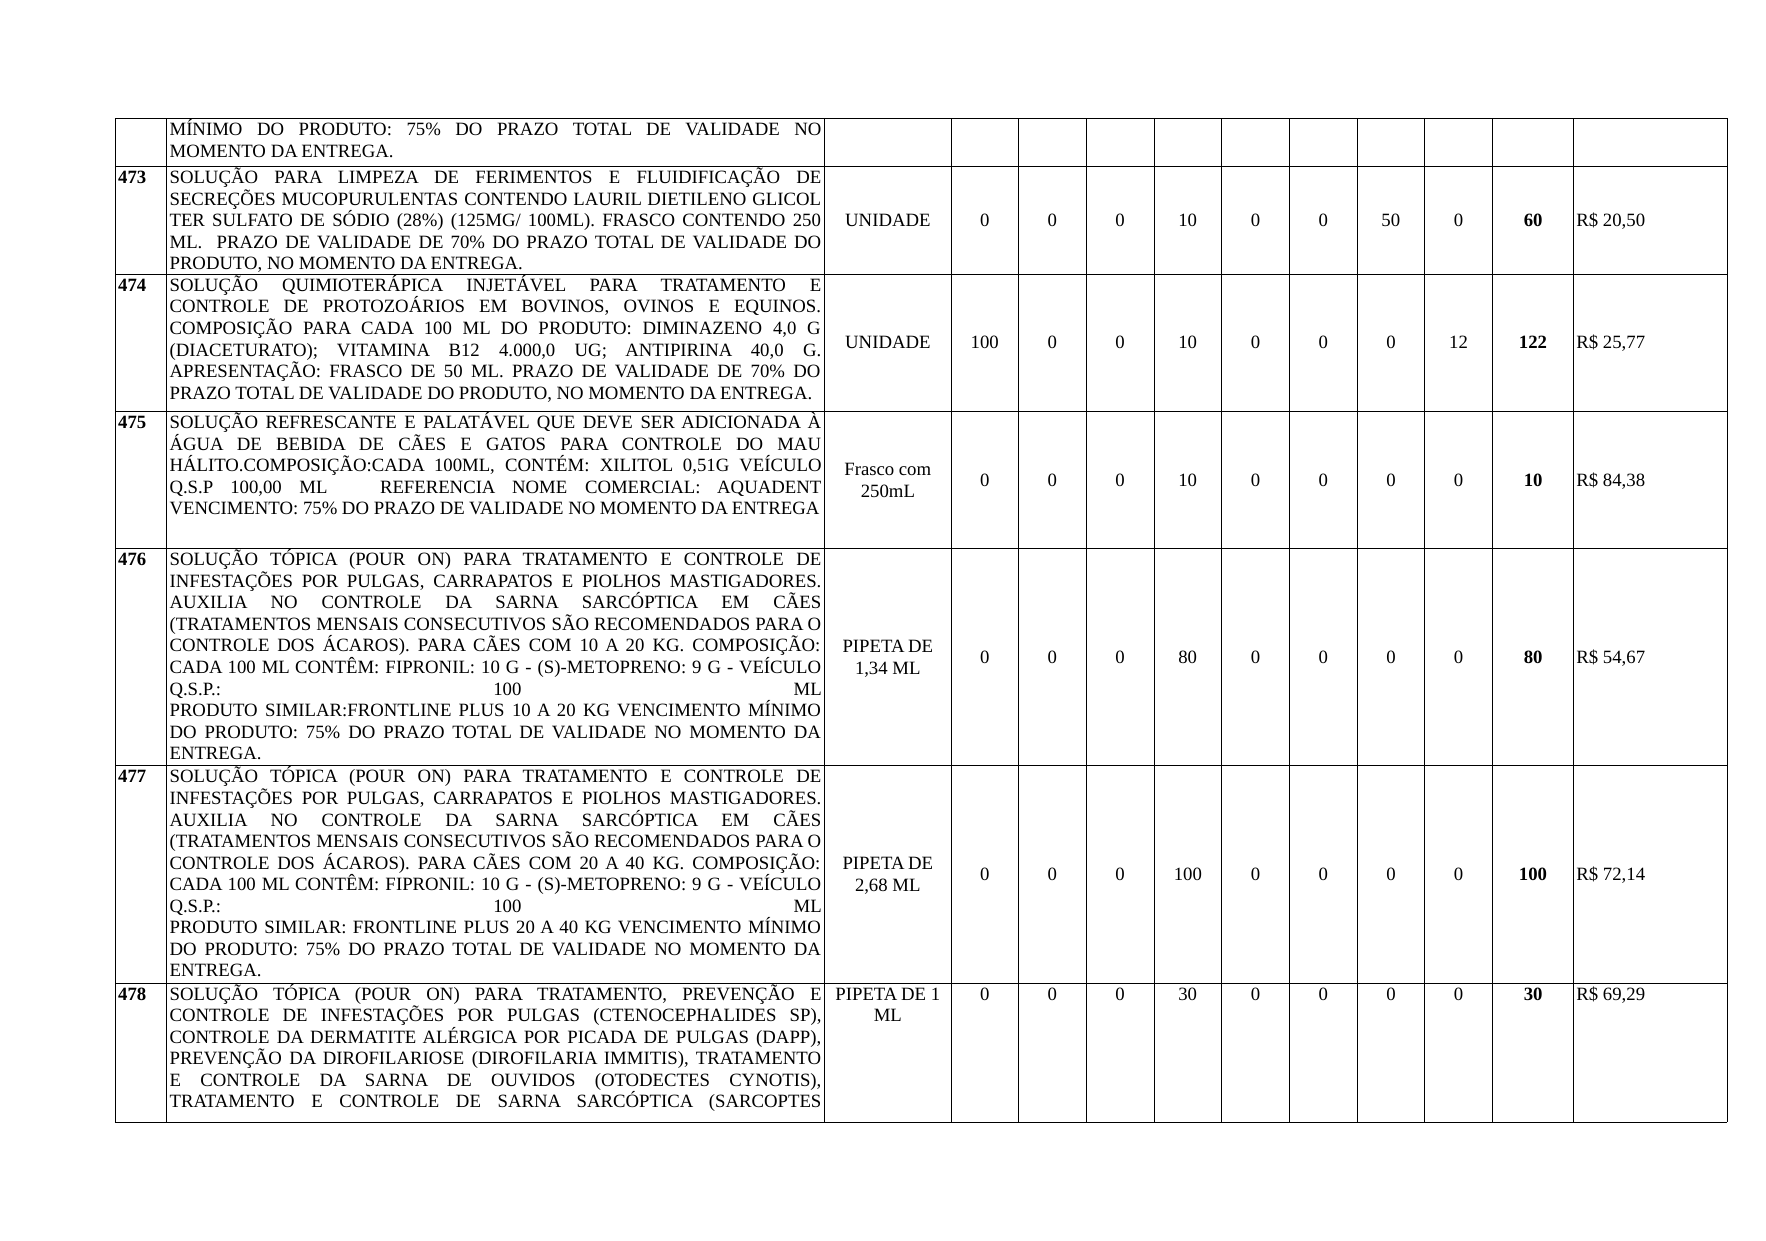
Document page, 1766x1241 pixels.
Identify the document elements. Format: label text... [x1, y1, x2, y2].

table_cell 0 [1087, 167, 1154, 274]
table_cell SOLUÇÃO TÓPICA (POUR ON) PARA TRATAMENTO E CONTROLE DE INFESTAÇÕES POR PULGAS, CARRAPATOS E PIOLHOS MASTIGADORES. AUXILIA NO CONTROLE DA SARNA SARCÓPTICA EM CÃES (TRATAMENTOS MENSAIS CONSECUTIVOS SÃO RECOMENDADOS PARA O CONTROLE DOS ÁCAROS). PARA CÃES COM 10 A 20 KG. COMPOSIÇÃO: CADA 100 ML CONTÊM: FIPRONIL: 10 G - (S)-METOPRENO: 9 G - VEÍCULO Q.S.P.: 100 ML PRODUTO SIMILAR:FRONTLINE PLUS 10 A 20 KG VENCIMENTO MÍNIMO DO PRODUTO: 75% DO PRAZO TOTAL DE VALIDADE NO MOMENTO DA ENTREGA. [167, 549, 824, 765]
table_cell 0 [1290, 984, 1357, 1122]
table_cell R$ 72,14 [1574, 766, 1727, 982]
table_cell 0 [1425, 984, 1492, 1122]
table_cell SOLUÇÃO QUIMIOTERÁPICA INJETÁVEL PARA TRATAMENTO E CONTROLE DE PROTOZOÁRIOS EM BOVINOS, OVINOS E EQUINOS. COMPOSIÇÃO PARA CADA 100 ML DO PRODUTO: DIMINAZENO 4,0 G (DIACETURATO); VITAMINA B12 4.000,0 UG; ANTIPIRINA 40,0 G. APRESENTAÇÃO: FRASCO DE 50 ML. PRAZO DE VALIDADE DE 70% DO PRAZO TOTAL DE VALIDADE DO PRODUTO, NO MOMENTO DA ENTREGA. [167, 275, 824, 411]
table_cell SOLUÇÃO PARA LIMPEZA DE FERIMENTOS E FLUIDIFICAÇÃO DE SECREÇÕES MUCOPURULENTAS CONTENDO LAURIL DIETILENO GLICOL TER SULFATO DE SÓDIO (28%) (125MG/ 100ML). FRASCO CONTENDO 250 ML. PRAZO DE VALIDADE DE 70% DO PRAZO TOTAL DE VALIDADE DO PRODUTO, NO MOMENTO DA ENTREGA. [167, 167, 824, 274]
table_cell 122 [1493, 275, 1573, 411]
table_cell 475 [116, 412, 166, 548]
table_cell SOLUÇÃO REFRESCANTE E PALATÁVEL QUE DEVE SER ADICIONADA À ÁGUA DE BEBIDA DE CÃES E GATOS PARA CONTROLE DO MAU HÁLITO.COMPOSIÇÃO:CADA 100ML, CONTÉM: XILITOL 0,51G VEÍCULO Q.S.P 100,00 ML REFERENCIA NOME COMERCIAL: AQUADENT VENCIMENTO: 75% DO PRAZO DE VALIDADE NO MOMENTO DA ENTREGA [167, 412, 824, 548]
table_cell 0 [1087, 984, 1154, 1122]
table_cell R$ 54,67 [1574, 549, 1727, 765]
table_cell 0 [1019, 167, 1086, 274]
table_cell 0 [1019, 275, 1086, 411]
table_cell SOLUÇÃO TÓPICA (POUR ON) PARA TRATAMENTO E CONTROLE DE INFESTAÇÕES POR PULGAS, CARRAPATOS E PIOLHOS MASTIGADORES. AUXILIA NO CONTROLE DA SARNA SARCÓPTICA EM CÃES (TRATAMENTOS MENSAIS CONSECUTIVOS SÃO RECOMENDADOS PARA O CONTROLE DOS ÁCAROS). PARA CÃES COM 20 A 40 KG. COMPOSIÇÃO: CADA 100 ML CONTÊM: FIPRONIL: 10 G - (S)-METOPRENO: 9 G - VEÍCULO Q.S.P.: 100 ML PRODUTO SIMILAR: FRONTLINE PLUS 20 A 40 KG VENCIMENTO MÍNIMO DO PRODUTO: 75% DO PRAZO TOTAL DE VALIDADE NO MOMENTO DA ENTREGA. [167, 766, 824, 982]
table_cell 477 [116, 766, 166, 982]
table_cell R$ 25,77 [1574, 275, 1727, 411]
table_cell 0 [1222, 167, 1289, 274]
table_cell 0 [1358, 549, 1424, 765]
table_cell R$ 84,38 [1574, 412, 1727, 548]
table_cell 30 [1155, 984, 1221, 1122]
table_cell 0 [1358, 984, 1424, 1122]
table_cell MÍNIMO DO PRODUTO: 75% DO PRAZO TOTAL DE VALIDADE NO MOMENTO DA ENTREGA. [167, 119, 824, 166]
table_cell R$ 20,50 [1574, 167, 1727, 274]
table_cell 100 [1155, 766, 1221, 982]
table_cell 10 [1493, 412, 1573, 548]
table_cell 80 [1155, 549, 1221, 765]
table_cell UNIDADE [825, 167, 951, 274]
table_cell [116, 119, 166, 166]
table_cell [825, 119, 951, 166]
table_cell 0 [1290, 412, 1357, 548]
table_cell [1155, 119, 1221, 166]
table_cell R$ 69,29 [1574, 984, 1727, 1122]
table_cell 12 [1425, 275, 1492, 411]
table_cell 0 [1222, 549, 1289, 765]
table_cell 0 [952, 766, 1018, 982]
table_cell 0 [1290, 275, 1357, 411]
table_cell 0 [1087, 766, 1154, 982]
table_cell 0 [1222, 984, 1289, 1122]
table_cell 0 [1222, 412, 1289, 548]
table_cell [1222, 119, 1289, 166]
table_cell 0 [952, 549, 1018, 765]
table_cell 0 [1087, 549, 1154, 765]
table_cell 0 [1087, 412, 1154, 548]
table_cell 100 [952, 275, 1018, 411]
table_cell [1493, 119, 1573, 166]
table_cell [1425, 119, 1492, 166]
table_cell 0 [1019, 766, 1086, 982]
table_cell 0 [1358, 766, 1424, 982]
table_cell [1574, 119, 1727, 166]
table_cell 0 [952, 167, 1018, 274]
table_cell 100 [1493, 766, 1573, 982]
table_cell 0 [952, 984, 1018, 1122]
table_cell [1087, 119, 1154, 166]
table_cell PIPETA DE 1 ML [825, 984, 951, 1122]
table_cell 474 [116, 275, 166, 411]
table_cell 478 [116, 984, 166, 1122]
table_cell UNIDADE [825, 275, 951, 411]
table_cell 80 [1493, 549, 1573, 765]
table_cell 0 [1019, 412, 1086, 548]
table_cell 0 [1290, 766, 1357, 982]
table_cell [1019, 119, 1086, 166]
table_cell 0 [1087, 275, 1154, 411]
table_cell PIPETA DE 2,68 ML [825, 766, 951, 982]
table_cell 0 [1290, 549, 1357, 765]
table_cell 0 [1425, 766, 1492, 982]
table_cell 50 [1358, 167, 1424, 274]
table_cell 0 [952, 412, 1018, 548]
table_cell 476 [116, 549, 166, 765]
table_cell 10 [1155, 167, 1221, 274]
table_cell 0 [1222, 275, 1289, 411]
table_cell 0 [1019, 984, 1086, 1122]
table_cell [1290, 119, 1357, 166]
table_cell 30 [1493, 984, 1573, 1122]
table_cell 0 [1019, 549, 1086, 765]
table_cell 0 [1358, 412, 1424, 548]
table_cell 0 [1358, 275, 1424, 411]
table_cell PIPETA DE 1,34 ML [825, 549, 951, 765]
table_cell SOLUÇÃO TÓPICA (POUR ON) PARA TRATAMENTO, PREVENÇÃO E CONTROLE DE INFESTAÇÕES POR PULGAS (CTENOCEPHALIDES SP), CONTROLE DA DERMATITE ALÉRGICA POR PICADA DE PULGAS (DAPP), PREVENÇÃO DA DIROFILARIOSE (DIROFILARIA IMMITIS), TRATAMENTO E CONTROLE DA SARNA DE OUVIDOS (OTODECTES CYNOTIS), TRATAMENTO E CONTROLE DE SARNA SARCÓPTICA (SARCOPTES [167, 984, 824, 1122]
table_cell [952, 119, 1018, 166]
table_cell [1358, 119, 1424, 166]
table_cell 0 [1425, 549, 1492, 765]
table_cell 0 [1222, 766, 1289, 982]
table_cell 0 [1425, 412, 1492, 548]
table_cell 60 [1493, 167, 1573, 274]
table_cell 473 [116, 167, 166, 274]
table_cell 10 [1155, 412, 1221, 548]
table_cell 0 [1290, 167, 1357, 274]
table_cell 10 [1155, 275, 1221, 411]
table_cell 0 [1425, 167, 1492, 274]
table_cell Frasco com 250mL [825, 412, 951, 548]
